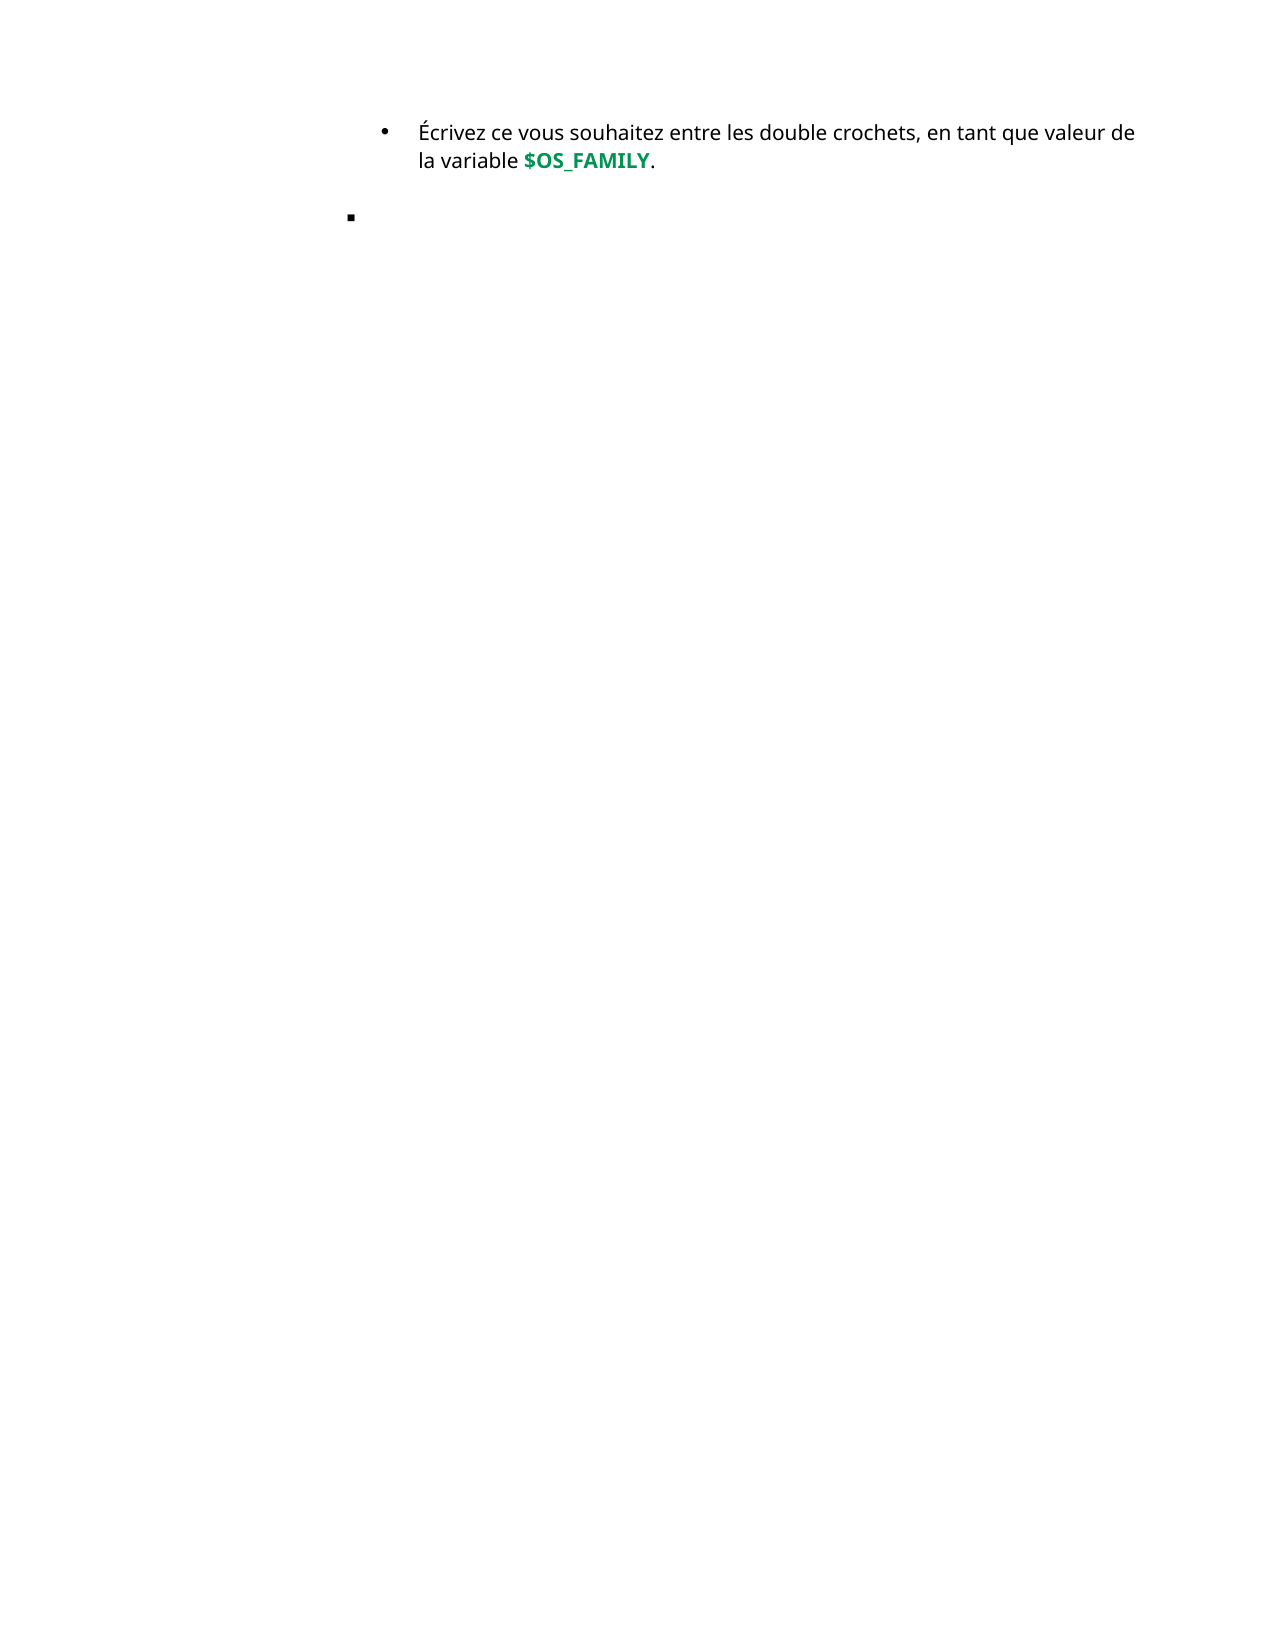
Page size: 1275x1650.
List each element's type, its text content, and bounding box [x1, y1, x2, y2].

list Écrivez ce vous souhaitez entre les double crochets, en tant que valeur de la variable $OS_FAMILY. [381, 118, 1157, 175]
